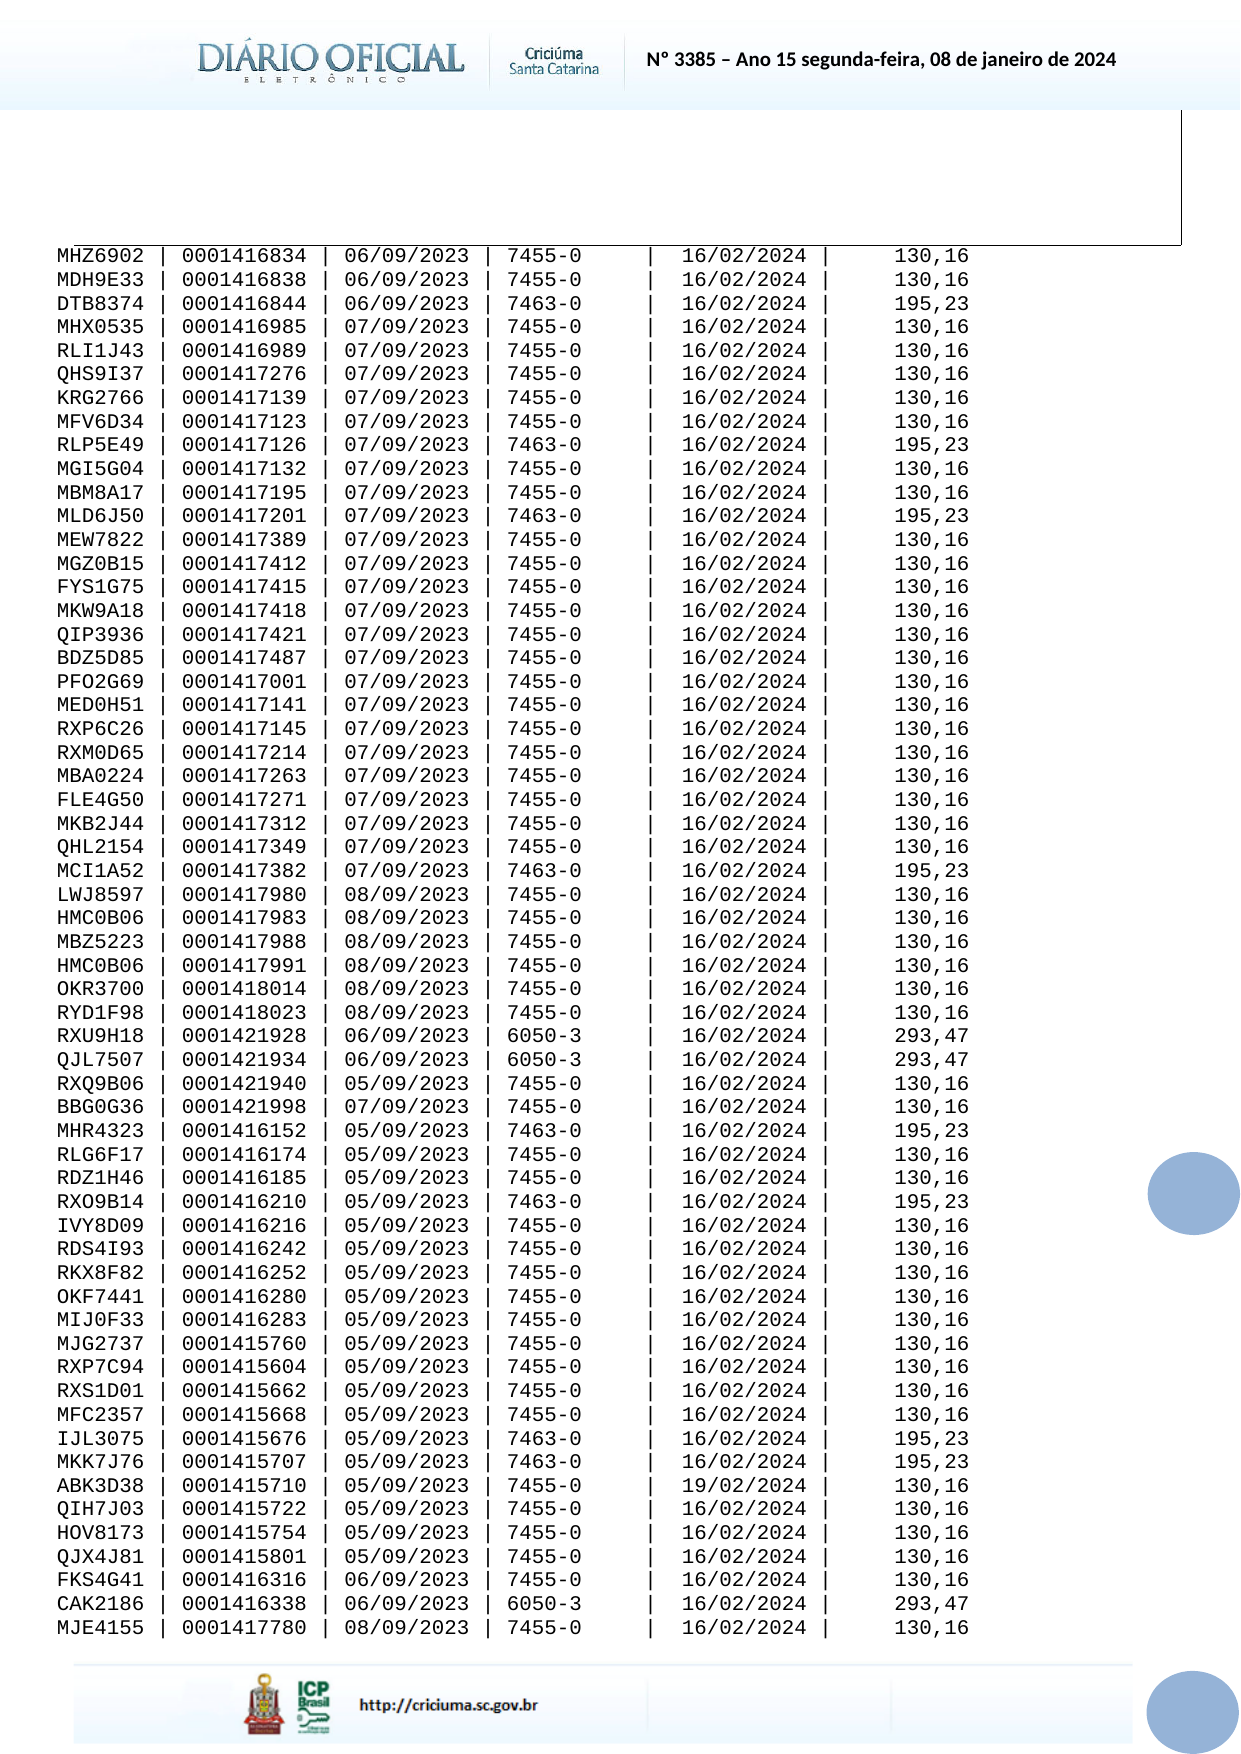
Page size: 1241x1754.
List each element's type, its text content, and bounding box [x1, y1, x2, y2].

text MED0H51 | 0001417141 | 07/09/2023 | 7455-0 | 16/02/2024 | 130,16 [44, 694, 1181, 718]
text CAK2186 | 0001416338 | 06/09/2023 | 6050-3 | 16/02/2024 | 293,47 [44, 1593, 1181, 1617]
text RXP7C94 | 0001415604 | 05/09/2023 | 7455-0 | 16/02/2024 | 130,16 [44, 1357, 1181, 1380]
text HMC0B06 | 0001417991 | 08/09/2023 | 7455-0 | 16/02/2024 | 130,16 [44, 954, 1181, 978]
text RXM0D65 | 0001417214 | 07/09/2023 | 7455-0 | 16/02/2024 | 130,16 [44, 742, 1181, 765]
text MBM8A17 | 0001417195 | 07/09/2023 | 7455-0 | 16/02/2024 | 130,16 [44, 482, 1181, 505]
text RLP5E49 | 0001417126 | 07/09/2023 | 7463-0 | 16/02/2024 | 195,23 [44, 434, 1181, 458]
text MBA0224 | 0001417263 | 07/09/2023 | 7455-0 | 16/02/2024 | 130,16 [44, 765, 1181, 789]
text RYD1F98 | 0001418023 | 08/09/2023 | 7455-0 | 16/02/2024 | 130,16 [44, 1002, 1181, 1026]
text BBG0G36 | 0001421998 | 07/09/2023 | 7455-0 | 16/02/2024 | 130,16 [44, 1096, 1181, 1120]
text QHL2154 | 0001417349 | 07/09/2023 | 7455-0 | 16/02/2024 | 130,16 [44, 836, 1181, 860]
text LWJ8597 | 0001417980 | 08/09/2023 | 7455-0 | 16/02/2024 | 130,16 [44, 884, 1181, 907]
text MLD6J50 | 0001417201 | 07/09/2023 | 7463-0 | 16/02/2024 | 195,23 [44, 505, 1181, 529]
text QJX4J81 | 0001415801 | 05/09/2023 | 7455-0 | 16/02/2024 | 130,16 [44, 1546, 1181, 1569]
text OKR3700 | 0001418014 | 08/09/2023 | 7455-0 | 16/02/2024 | 130,16 [44, 978, 1181, 1002]
text PFO2G69 | 0001417001 | 07/09/2023 | 7455-0 | 16/02/2024 | 130,16 [44, 671, 1181, 694]
text RDZ1H46 | 0001416185 | 05/09/2023 | 7455-0 | 16/02/2024 | 130,16 [44, 1167, 1157, 1191]
text IJL3075 | 0001415676 | 05/09/2023 | 7463-0 | 16/02/2024 | 195,23 [44, 1427, 1181, 1451]
text RLG6F17 | 0001416174 | 05/09/2023 | 7455-0 | 16/02/2024 | 130,16 [44, 1144, 1181, 1167]
text RLI1J43 | 0001416989 | 07/09/2023 | 7455-0 | 16/02/2024 | 130,16 [44, 340, 1181, 363]
text MJE4155 | 0001417780 | 08/09/2023 | 7455-0 | 16/02/2024 | 130,16 [44, 1617, 1181, 1640]
text MFV6D34 | 0001417123 | 07/09/2023 | 7455-0 | 16/02/2024 | 130,16 [44, 411, 1181, 434]
text RDS4I93 | 0001416242 | 05/09/2023 | 7455-0 | 16/02/2024 | 130,16 [44, 1238, 1181, 1262]
text MHX0535 | 0001416985 | 07/09/2023 | 7455-0 | 16/02/2024 | 130,16 [44, 316, 1181, 340]
text QHS9I37 | 0001417276 | 07/09/2023 | 7455-0 | 16/02/2024 | 130,16 [44, 363, 1181, 387]
text MIJ0F33 | 0001416283 | 05/09/2023 | 7455-0 | 16/02/2024 | 130,16 [44, 1309, 1181, 1333]
text HMC0B06 | 0001417983 | 08/09/2023 | 7455-0 | 16/02/2024 | 130,16 [44, 907, 1181, 931]
text RXO9B14 | 0001416210 | 05/09/2023 | 7463-0 | 16/02/2024 | 195,23 [44, 1191, 1153, 1215]
text MFC2357 | 0001415668 | 05/09/2023 | 7455-0 | 16/02/2024 | 130,16 [44, 1404, 1181, 1427]
text MCI1A52 | 0001417382 | 07/09/2023 | 7463-0 | 16/02/2024 | 195,23 [44, 860, 1181, 884]
text MDH9E33 | 0001416838 | 06/09/2023 | 7455-0 | 16/02/2024 | 130,16 [44, 269, 1181, 292]
text QIH7J03 | 0001415722 | 05/09/2023 | 7455-0 | 16/02/2024 | 130,16 [44, 1498, 1181, 1522]
text BDZ5D85 | 0001417487 | 07/09/2023 | 7455-0 | 16/02/2024 | 130,16 [44, 647, 1181, 671]
text IVY8D09 | 0001416216 | 05/09/2023 | 7455-0 | 16/02/2024 | 130,16 [44, 1215, 1181, 1238]
text MJG2737 | 0001415760 | 05/09/2023 | 7455-0 | 16/02/2024 | 130,16 [44, 1333, 1181, 1357]
text MKB2J44 | 0001417312 | 07/09/2023 | 7455-0 | 16/02/2024 | 130,16 [44, 813, 1181, 836]
text RXS1D01 | 0001415662 | 05/09/2023 | 7455-0 | 16/02/2024 | 130,16 [44, 1380, 1181, 1404]
text KRG2766 | 0001417139 | 07/09/2023 | 7455-0 | 16/02/2024 | 130,16 [44, 387, 1181, 411]
text MHR4323 | 0001416152 | 05/09/2023 | 7463-0 | 16/02/2024 | 195,23 [44, 1120, 1181, 1144]
text HOV8173 | 0001415754 | 05/09/2023 | 7455-0 | 16/02/2024 | 130,16 [44, 1522, 1181, 1546]
text QIP3936 | 0001417421 | 07/09/2023 | 7455-0 | 16/02/2024 | 130,16 [44, 623, 1181, 647]
text RXU9H18 | 0001421928 | 06/09/2023 | 6050-3 | 16/02/2024 | 293,47 [44, 1026, 1181, 1049]
text RXQ9B06 | 0001421940 | 05/09/2023 | 7455-0 | 16/02/2024 | 130,16 [44, 1073, 1181, 1096]
text MBZ5223 | 0001417988 | 08/09/2023 | 7455-0 | 16/02/2024 | 130,16 [44, 931, 1181, 954]
text MGI5G04 | 0001417132 | 07/09/2023 | 7455-0 | 16/02/2024 | 130,16 [44, 458, 1181, 482]
text RXP6C26 | 0001417145 | 07/09/2023 | 7455-0 | 16/02/2024 | 130,16 [44, 718, 1181, 742]
text MGZ0B15 | 0001417412 | 07/09/2023 | 7455-0 | 16/02/2024 | 130,16 [44, 553, 1181, 576]
text FLE4G50 | 0001417271 | 07/09/2023 | 7455-0 | 16/02/2024 | 130,16 [44, 789, 1181, 813]
text ABK3D38 | 0001415710 | 05/09/2023 | 7455-0 | 19/02/2024 | 130,16 [44, 1475, 1181, 1498]
text OKF7441 | 0001416280 | 05/09/2023 | 7455-0 | 16/02/2024 | 130,16 [44, 1286, 1181, 1309]
text FYS1G75 | 0001417415 | 07/09/2023 | 7455-0 | 16/02/2024 | 130,16 [44, 576, 1181, 600]
text MHZ6902 | 0001416834 | 06/09/2023 | 7455-0 | 16/02/2024 | 130,16 [44, 245, 1181, 269]
text MKW9A18 | 0001417418 | 07/09/2023 | 7455-0 | 16/02/2024 | 130,16 [44, 600, 1181, 623]
text MKK7J76 | 0001415707 | 05/09/2023 | 7463-0 | 16/02/2024 | 195,23 [44, 1451, 1181, 1475]
text RKX8F82 | 0001416252 | 05/09/2023 | 7455-0 | 16/02/2024 | 130,16 [44, 1262, 1181, 1286]
text QJL7507 | 0001421934 | 06/09/2023 | 6050-3 | 16/02/2024 | 293,47 [44, 1049, 1181, 1073]
text MEW7822 | 0001417389 | 07/09/2023 | 7455-0 | 16/02/2024 | 130,16 [44, 529, 1181, 553]
text FKS4G41 | 0001416316 | 06/09/2023 | 7455-0 | 16/02/2024 | 130,16 [44, 1569, 1181, 1593]
text DTB8374 | 0001416844 | 06/09/2023 | 7463-0 | 16/02/2024 | 195,23 [44, 292, 1181, 316]
